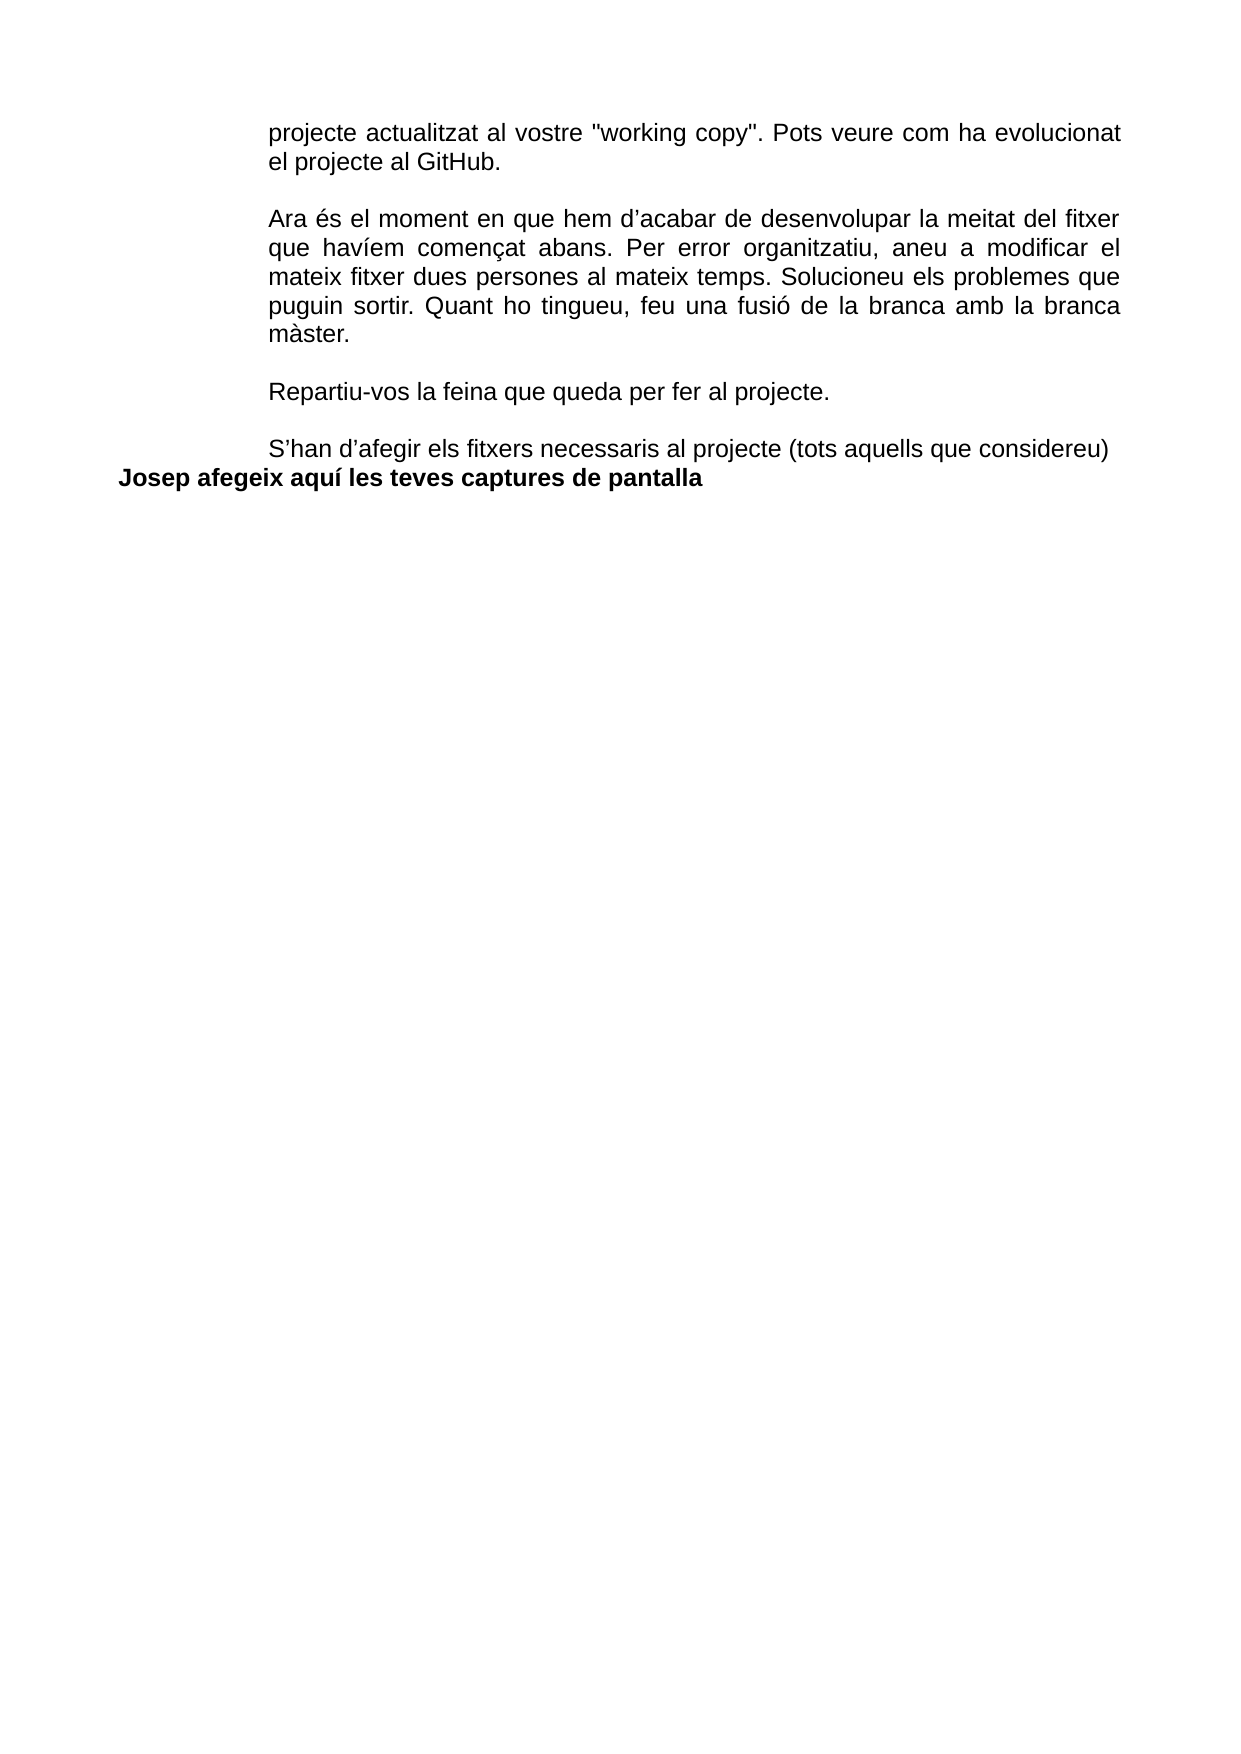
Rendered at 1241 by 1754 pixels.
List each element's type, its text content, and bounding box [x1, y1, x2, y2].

list S’han d’afegir els fitxers necessaris al projecte (tots aquells que considereu) [231, 434, 1122, 463]
text Josep afegeix aquí les teves captures de pantalla [118, 463, 1122, 492]
list projecte actualitzat al vostre "working copy". Pots veure com ha evolucionat el projecte al GitHub. [231, 118, 1122, 176]
list Ara és el moment en que hem d’acabar de desenvolupar la meitat del fitxer que havíem començat abans. Per error organitzatiu, aneu a modificar el mateix fitxer dues persones al mateix temps. Solucioneu els problemes que puguin sortir. Quant ho tingueu, feu una fusió de la branca amb la branca màster. [231, 204, 1122, 348]
list Repartiu-vos la feina que queda per fer al projecte. [231, 377, 1122, 406]
